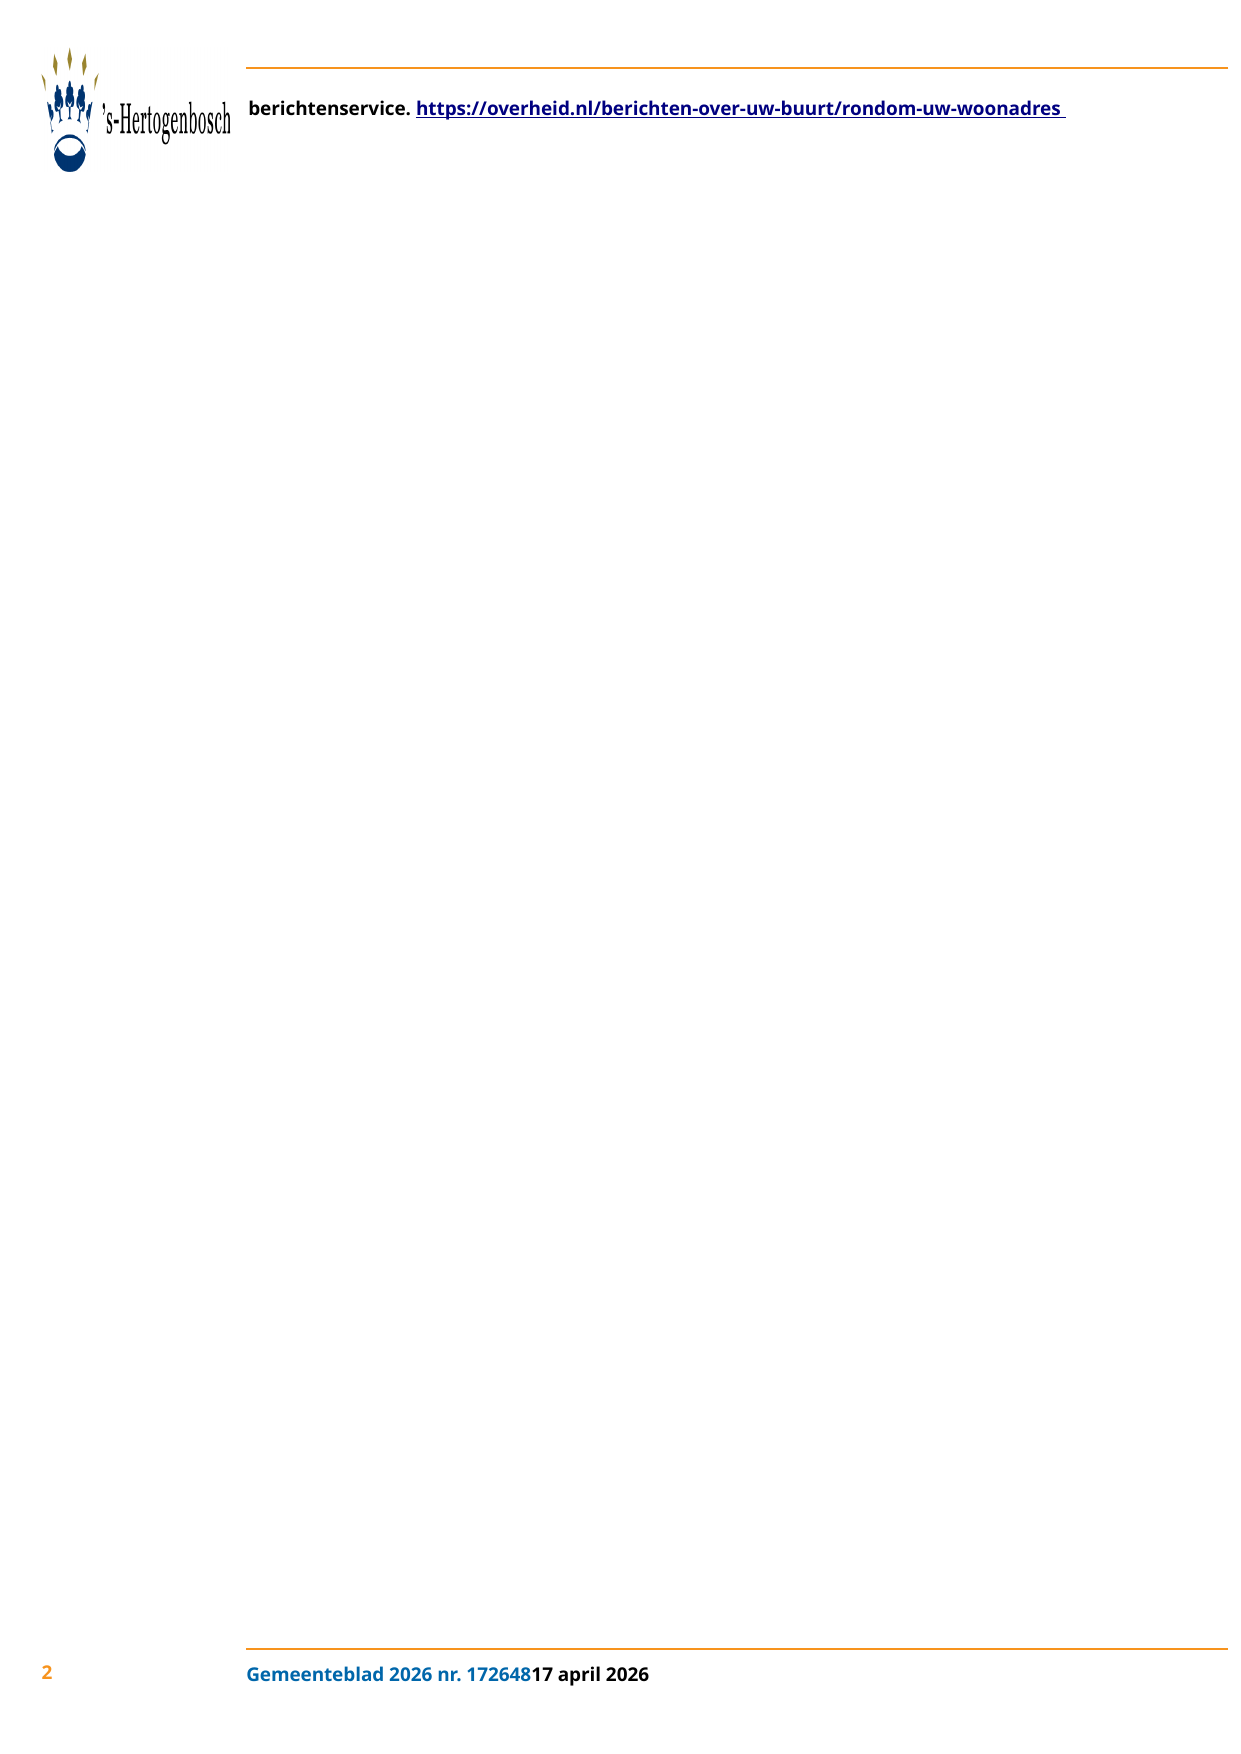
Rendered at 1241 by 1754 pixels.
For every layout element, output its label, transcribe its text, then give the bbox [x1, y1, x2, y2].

picture [41, 47, 231, 172]
text berichtenservice. https://overheid.nl/berichten-over-uw-buurt/rondom-uw-woonadres [248, 95, 1152, 121]
